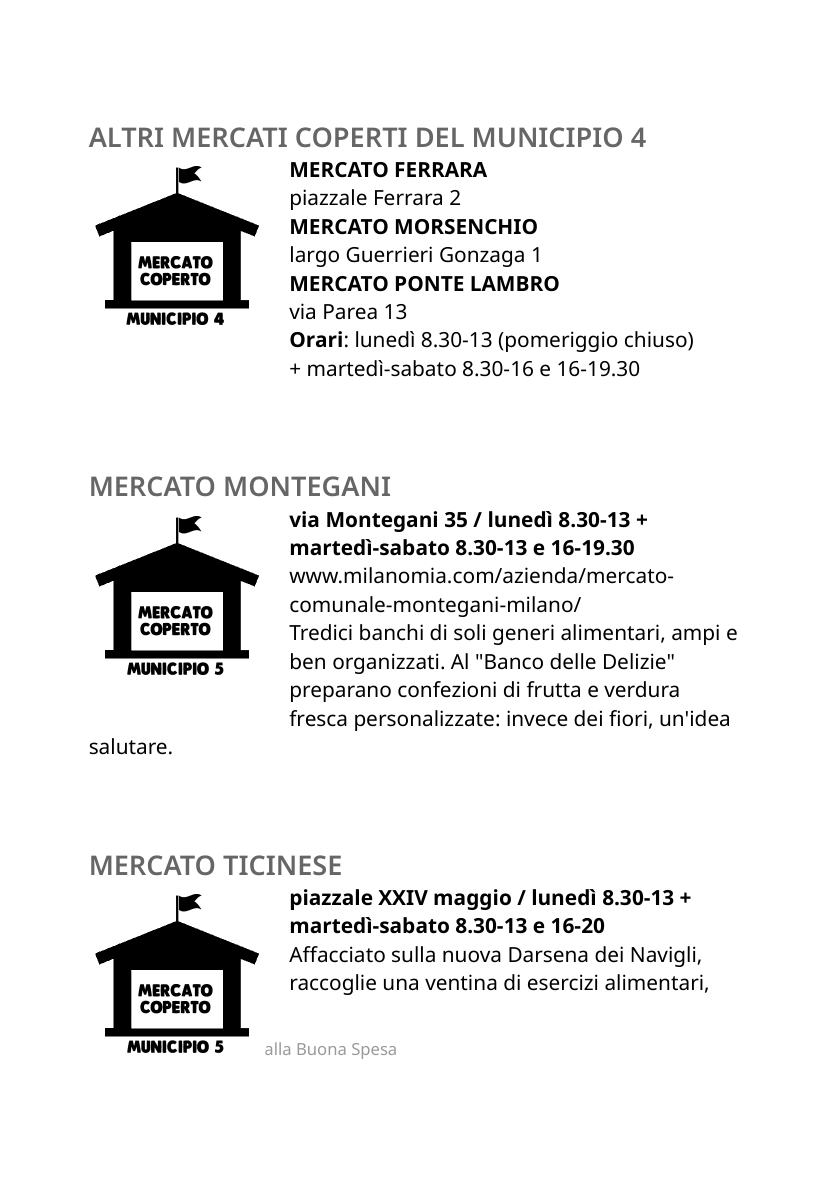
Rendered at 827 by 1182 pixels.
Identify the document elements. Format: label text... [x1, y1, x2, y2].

title MERCATO MONTEGANI [88, 468, 738, 505]
text Affacciato sulla nuova Darsena dei Navigli, raccoglie una ventina di esercizi alimentari, [266, 940, 738, 997]
text MERCATO PONTE LAMBRO [266, 269, 738, 297]
text www.milanomia.com/azienda/mercato-comunale-montegani-milano/ [266, 562, 738, 618]
text via Montegani 35 / lunedì 8.30-13 + martedì-sabato 8.30-13 e 16-19.30 [266, 505, 738, 562]
text + martedì-sabato 8.30-16 e 16-19.30 [88, 354, 738, 382]
text MERCATO FERRARA [266, 155, 738, 183]
picture [88, 504, 266, 682]
text largo Guerrieri Gonzaga 1 [266, 240, 738, 269]
picture [88, 882, 266, 1060]
text piazzale Ferrara 2 [266, 183, 738, 212]
text Tredici banchi di soli generi alimentari, ampi e ben organizzati. Al "Banco delle Delizie" preparano confezioni di frutta e verdura fresca personalizzate: invece dei fiori, un'idea salutare. [88, 618, 738, 761]
text via Parea 13 [266, 297, 738, 326]
title MERCATO TICINESE [88, 846, 738, 883]
text MERCATO MORSENCHIO [266, 212, 738, 240]
text piazzale XXIV maggio / lunedì 8.30-13 + martedì-sabato 8.30-13 e 16-20 [266, 883, 738, 940]
title altri mercati coperti del Municipio 4 [88, 118, 738, 155]
picture [88, 155, 266, 332]
text Orari: lunedì 8.30-13 (pomeriggio chiuso) [88, 326, 738, 354]
